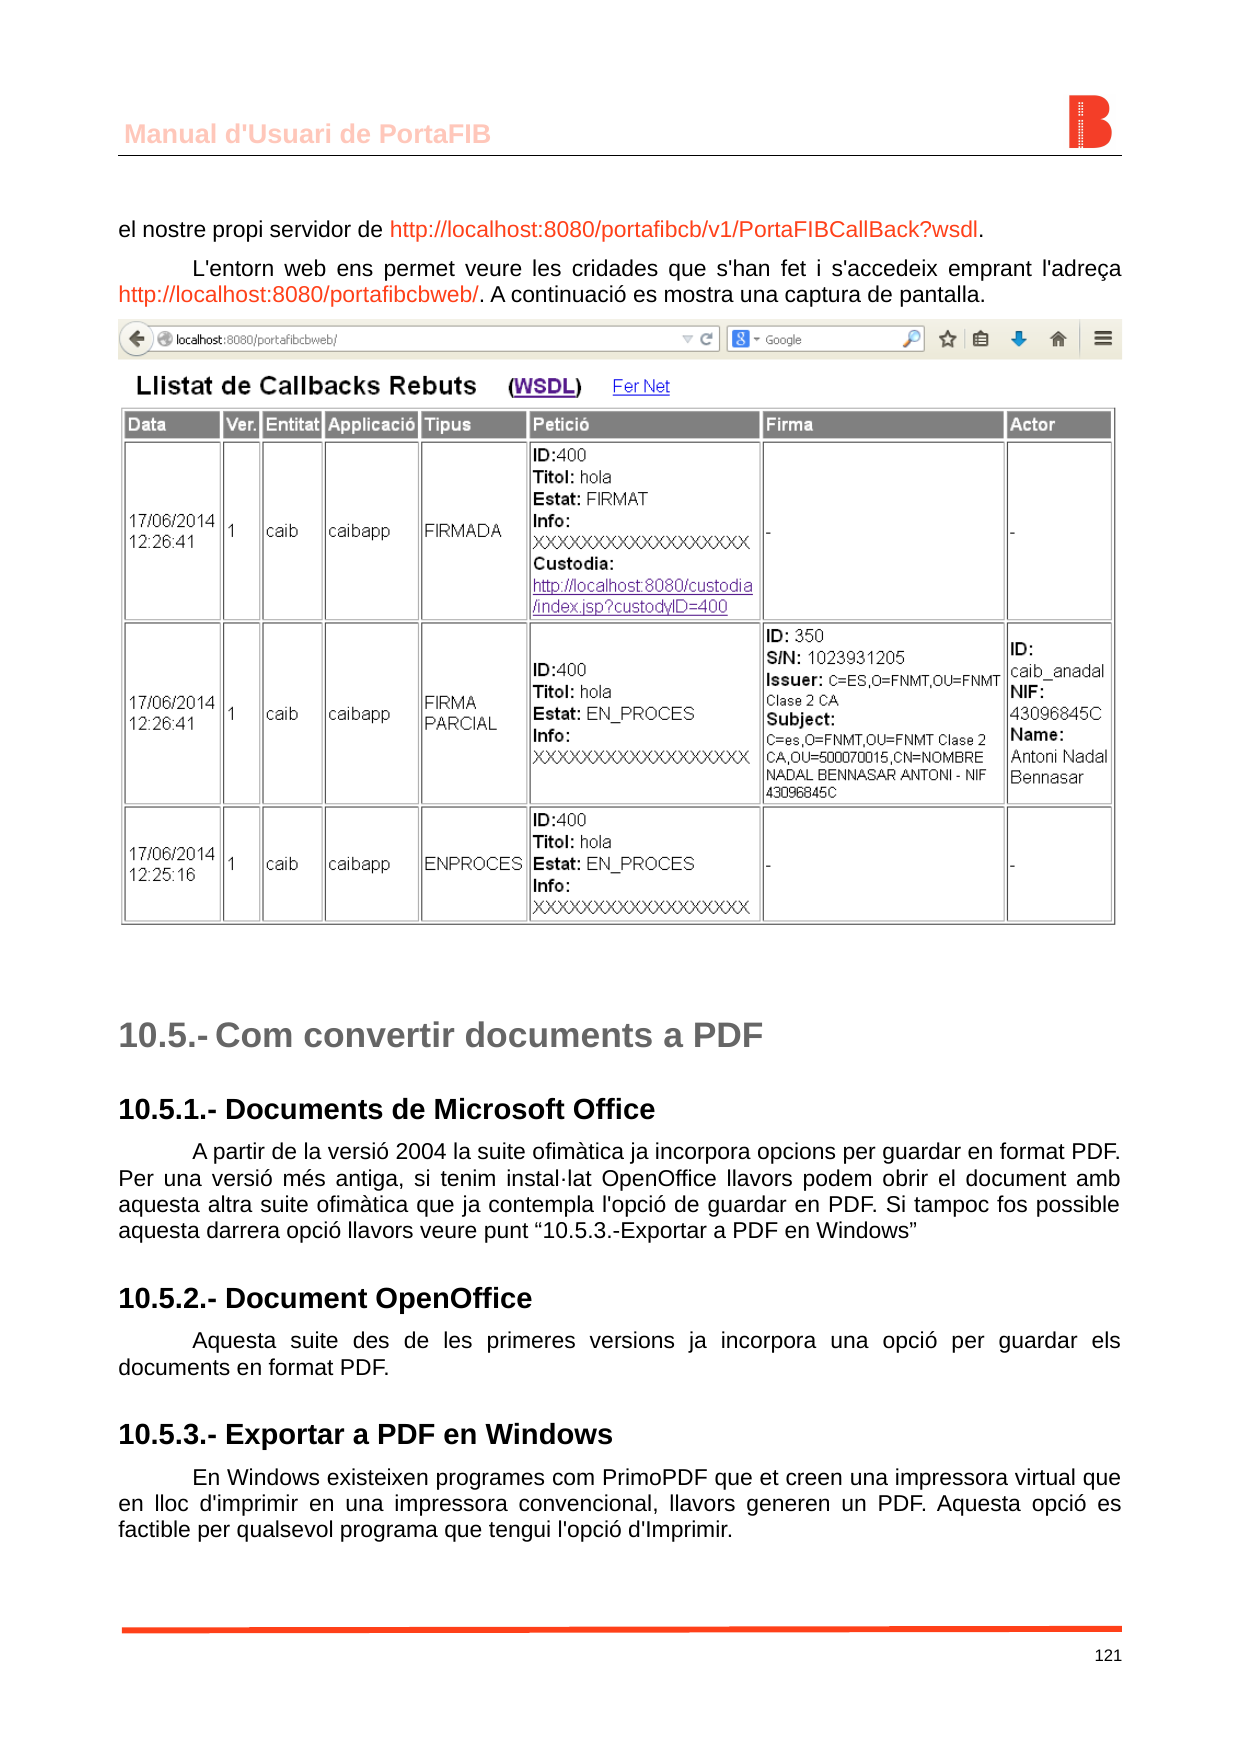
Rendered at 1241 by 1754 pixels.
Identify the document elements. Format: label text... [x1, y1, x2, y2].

picture [1063, 94, 1117, 150]
subtitle Com convertir documents a PDF [118, 1014, 1122, 1055]
subtitle Exportar a PDF en Windows [118, 1417, 1122, 1451]
text En Windows existeixen programes com PrimoPDF que et creen una impressora virtual que en lloc d'imprimir en una impressora convencional, llavors generen un PDF. Aquesta opció es factible per qualsevol programa que tengui l'opció d'Imprimir. [118, 1463, 1122, 1542]
text A partir de la versió 2004 la suite ofimàtica ja incorpora opcions per guardar en format PDF. Per una versió més antiga, si tenim instal·lat OpenOffice llavors podem obrir el document amb aquesta altra suite ofimàtica que ja contempla l'opció de guardar en PDF. Si tampoc fos possible aquesta darrera opció llavors veure punt “10.5.3.-Exportar a PDF en Windows” [118, 1138, 1122, 1244]
subtitle Document OpenOffice [118, 1281, 1122, 1315]
text L'entorn web ens permet veure les cridades que s'han fet i s'accedeix emprant l'adreça http://localhost:8080/portafibcbweb/. A continuació es mostra una captura de pantalla. [118, 254, 1122, 307]
text Aquesta suite des de les primeres versions ja incorpora una opció per guardar els documents en format PDF. [118, 1327, 1122, 1380]
text el nostre propi servidor de http://localhost:8080/portafibcb/v1/PortaFIBCallBack?wsdl. [118, 216, 1122, 242]
subtitle Documents de Microsoft Office [118, 1092, 1122, 1126]
picture [118, 319, 1123, 938]
